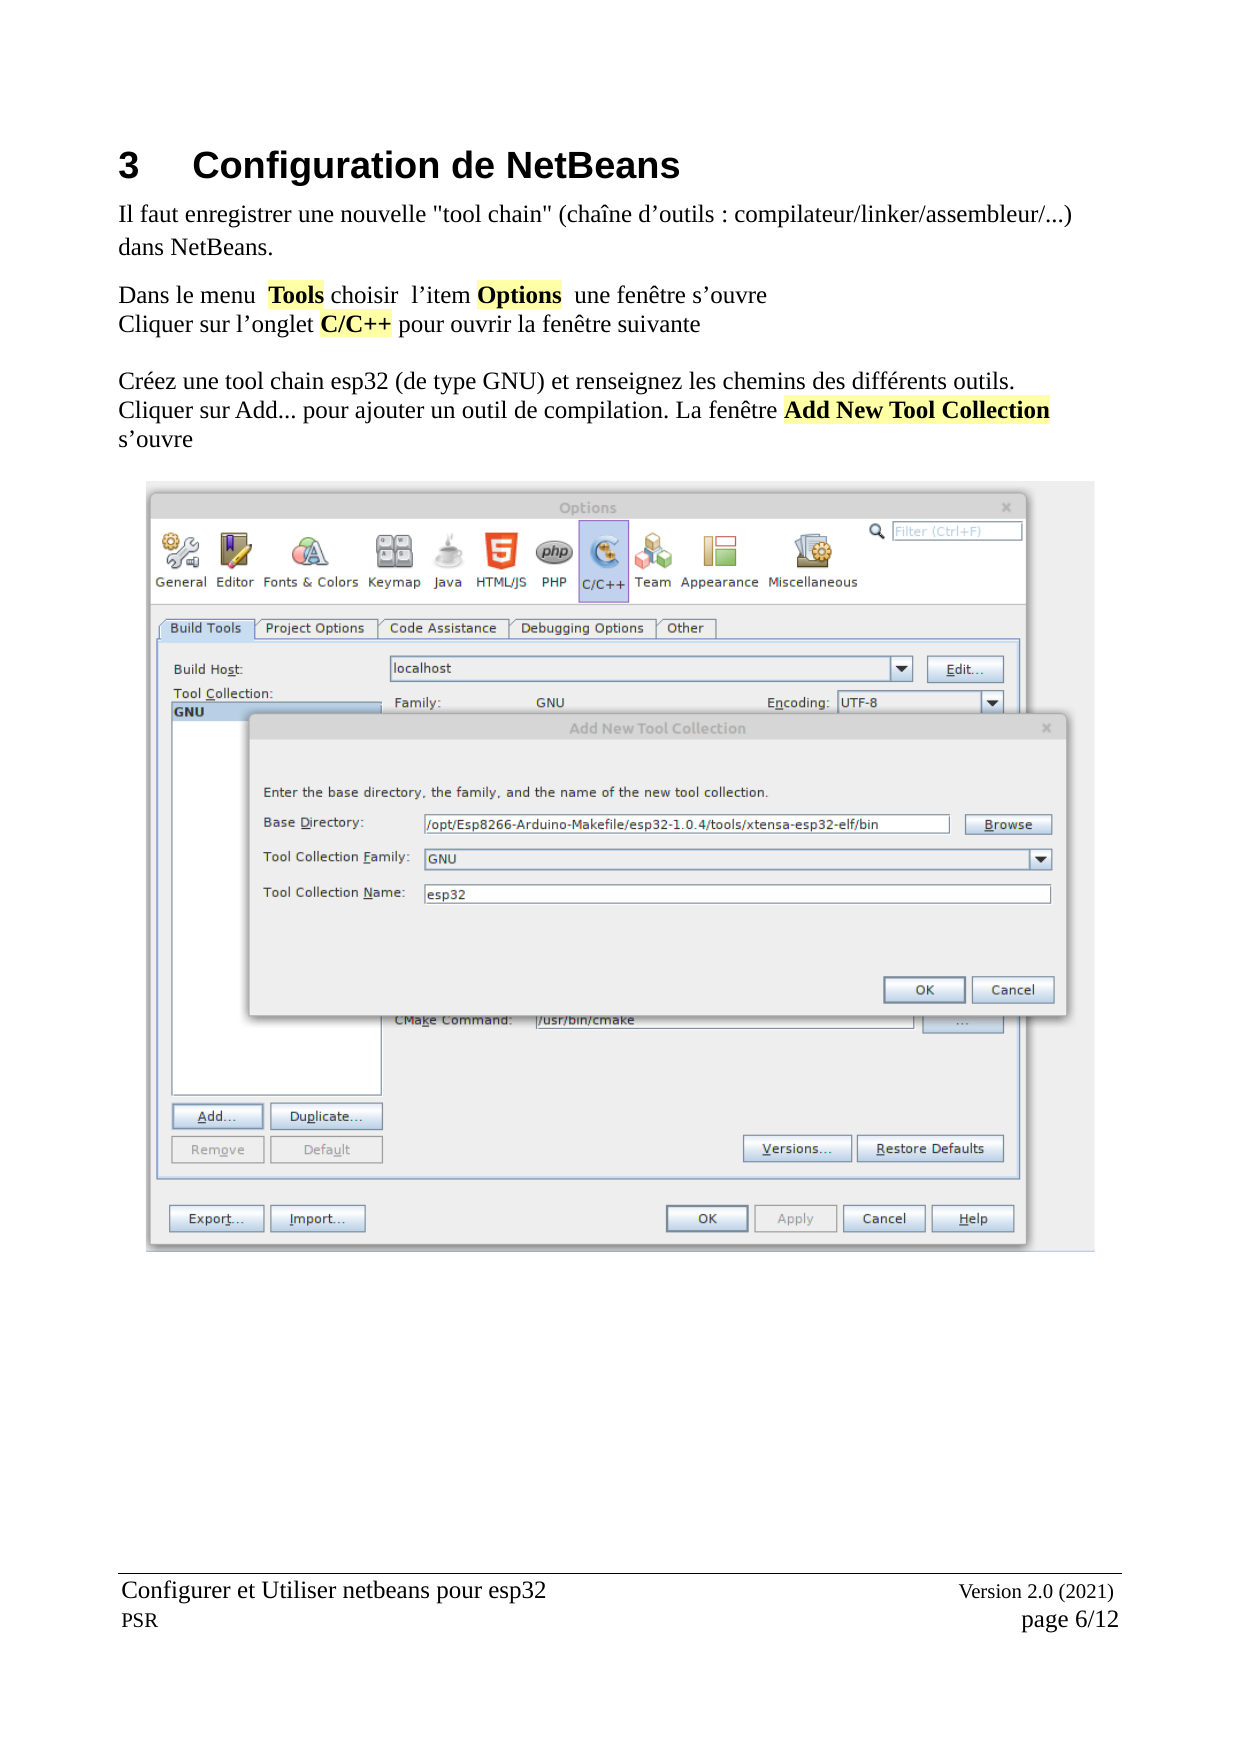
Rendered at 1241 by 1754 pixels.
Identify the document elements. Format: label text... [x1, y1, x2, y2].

picture [145, 481, 1095, 1252]
text Cliquer sur l’onglet C/C++ pour ouvrir la fenêtre suivante [118, 309, 1122, 337]
text Cliquer sur Add... pour ajouter un outil de compilation. La fenêtre Add New Tool Collection s’ouvre [118, 395, 1122, 452]
text Dans le menu Tools choisir l’item Options une fenêtre s’ouvre [118, 280, 1122, 309]
text Créez une tool chain esp32 (de type GNU) et renseignez les chemins des différents outils. [118, 366, 1122, 395]
text Il faut enregistrer une nouvelle "tool chain" (chaîne d’outils : compilateur/linker/assembleur/...) dans NetBeans. [118, 199, 1122, 261]
subtitle Configuration de NetBeans [118, 143, 1122, 187]
